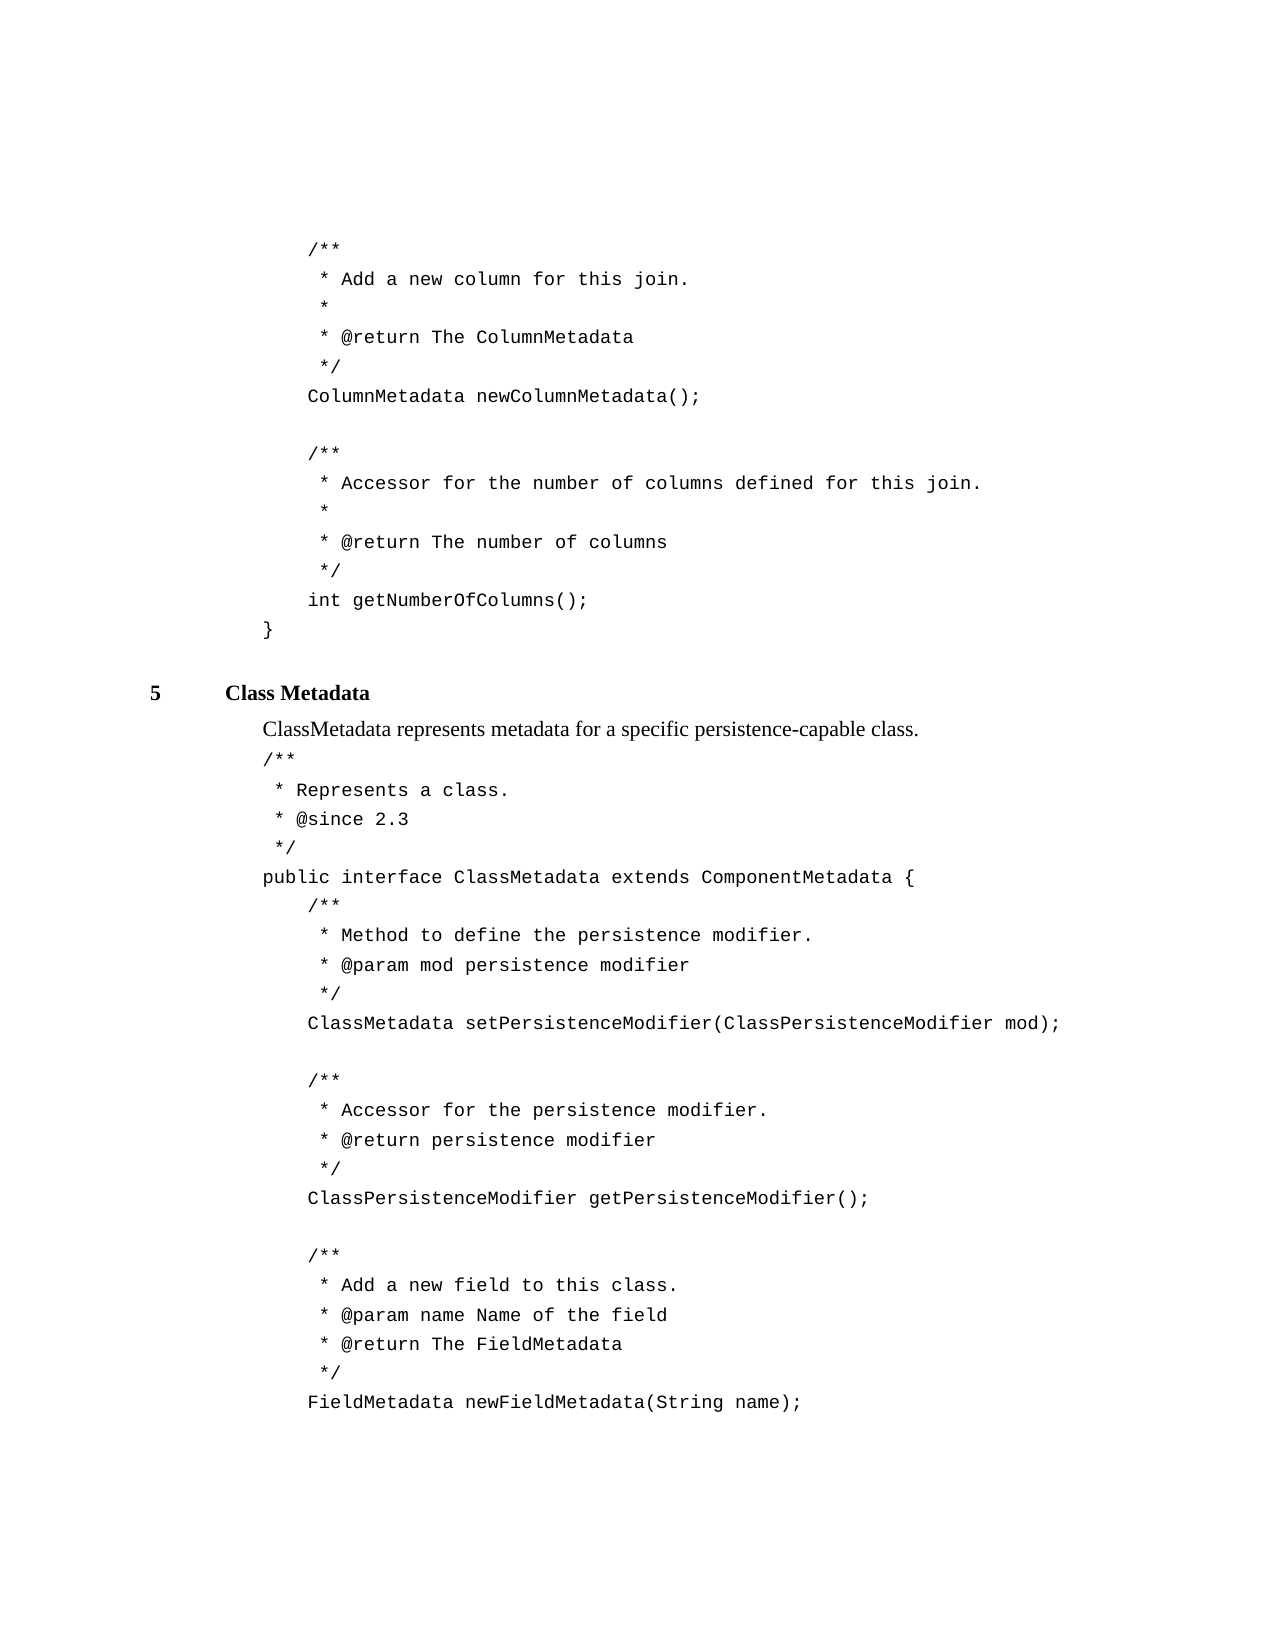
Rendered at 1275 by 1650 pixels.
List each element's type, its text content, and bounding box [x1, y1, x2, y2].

text * Accessor for the persistence modifier. [262, 1099, 1125, 1122]
text /** [262, 443, 1125, 466]
text /** [262, 895, 1125, 918]
text * [262, 502, 1125, 524]
text * Add a new column for this join. [262, 268, 1125, 291]
text * @param mod persistence modifier [262, 954, 1125, 977]
subtitle Class Metadata [150, 679, 1125, 705]
text * @return The ColumnMetadata [262, 327, 1125, 349]
text * @return The number of columns [262, 531, 1125, 554]
text * Accessor for the number of columns defined for this join. [262, 472, 1125, 495]
text * @since 2.3 [262, 808, 1125, 831]
text ClassMetadata setPersistenceModifier(ClassPersistenceModifier mod); [262, 1012, 1125, 1035]
text * Add a new field to this class. [262, 1274, 1125, 1297]
text ClassPersistenceModifier getPersistenceModifier(); [262, 1187, 1125, 1210]
text /** [262, 1245, 1125, 1268]
text * Represents a class. [262, 779, 1125, 802]
text */ [262, 356, 1125, 379]
text */ [262, 837, 1125, 860]
text ColumnMetadata newColumnMetadata(); [262, 385, 1125, 408]
text */ [262, 560, 1125, 583]
text int getNumberOfColumns(); [262, 589, 1125, 612]
text */ [262, 1362, 1125, 1385]
text /** [262, 749, 1125, 772]
text FieldMetadata newFieldMetadata(String name); [262, 1391, 1125, 1414]
text * @param name Name of the field [262, 1304, 1125, 1327]
text * @return persistence modifier [262, 1129, 1125, 1152]
text */ [262, 1158, 1125, 1181]
text } [262, 618, 1125, 641]
text */ [262, 983, 1125, 1006]
text * [262, 297, 1125, 320]
text * Method to define the persistence modifier. [262, 924, 1125, 947]
text /** [262, 239, 1125, 262]
text /** [262, 1070, 1125, 1093]
text public interface ClassMetadata extends ComponentMetadata { [262, 866, 1125, 889]
text * @return The FieldMetadata [262, 1333, 1125, 1356]
text ClassMetadata represents metadata for a specific persistence-capable class. [262, 715, 1125, 741]
